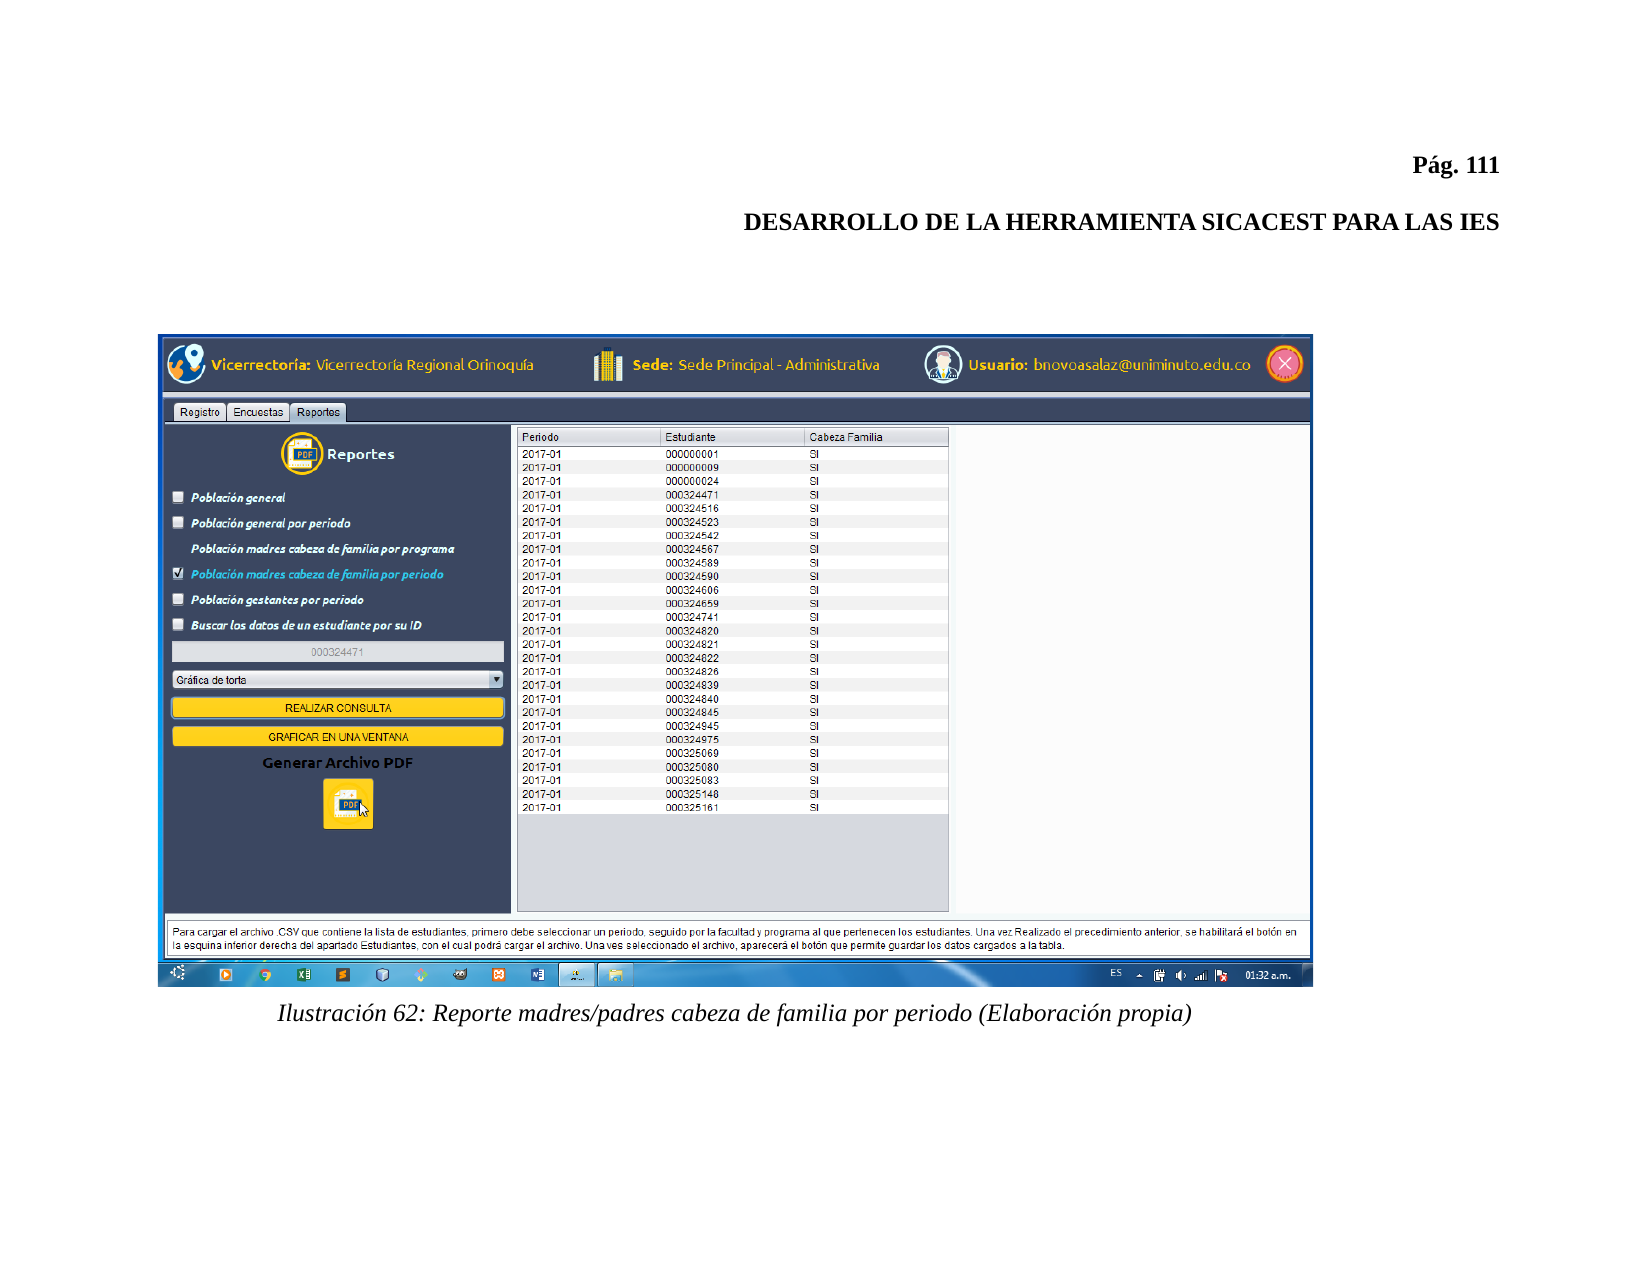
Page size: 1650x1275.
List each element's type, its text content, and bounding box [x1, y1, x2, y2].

picture [157, 334, 1314, 987]
text Ilustración 62: Reporte madres/padres cabeza de familia por periodo (Elaboración propia) [158, 998, 1314, 1027]
